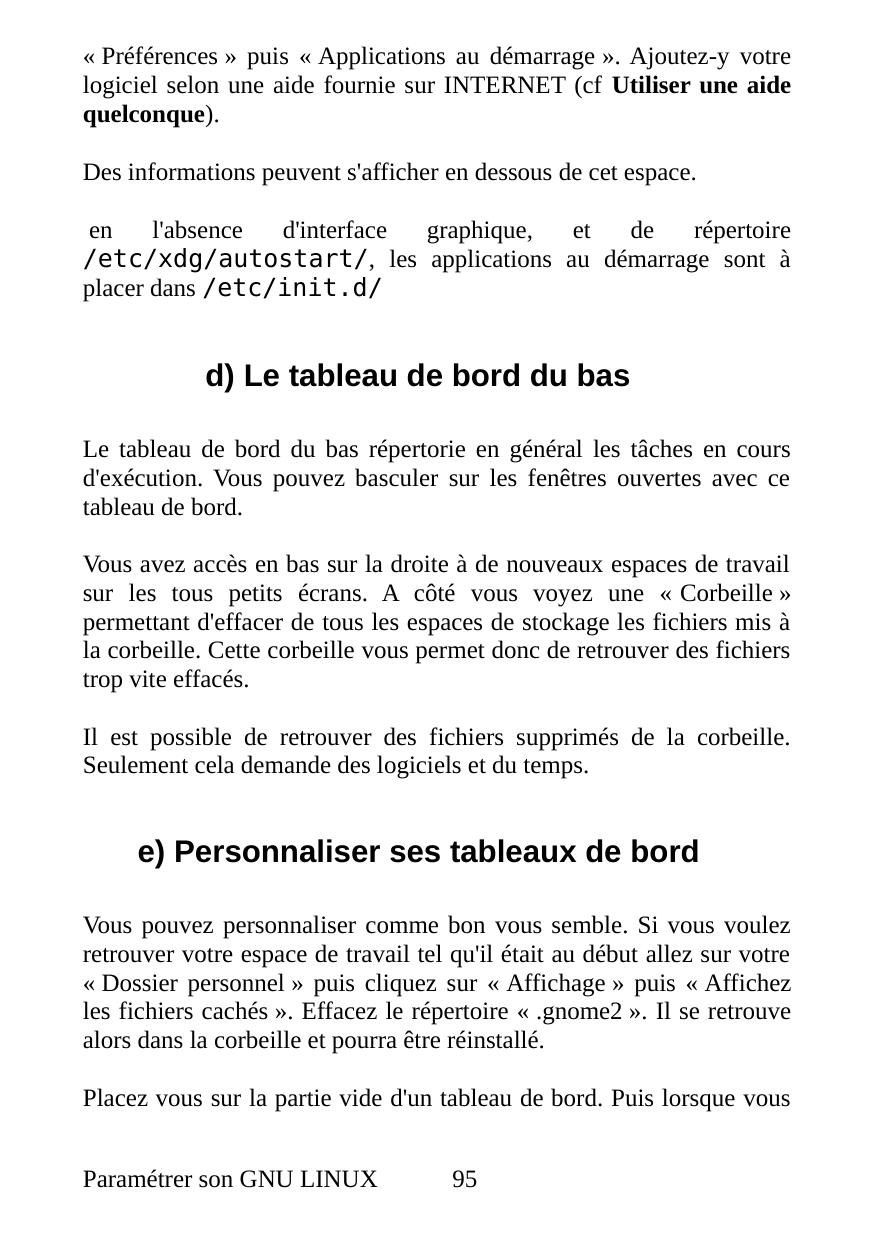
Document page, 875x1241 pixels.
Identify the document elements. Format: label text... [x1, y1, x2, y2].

text Le tableau de bord du bas répertorie en général les tâches en cours d'exécution. Vous pouvez basculer sur les fenêtres ouvertes avec ce tableau de bord. [83, 434, 791, 521]
subtitle Personnaliser ses tableaux de bord [83, 833, 791, 869]
text Vous pouvez personnaliser comme bon vous semble. Si vous voulez retrouver votre espace de travail tel qu'il était au début allez sur votre « Dossier personnel » puis cliquez sur « Affichage » puis « Affichez les fichiers cachés ». Effacez le répertoire « .gnome2 ». Il se retrouve alors dans la corbeille et pourra être réinstallé. [83, 910, 791, 1054]
text Vous avez accès en bas sur la droite à de nouveaux espaces de travail sur les tous petits écrans. A côté vous voyez une « Corbeille » permettant d'effacer de tous les espaces de stockage les fichiers mis à la corbeille. Cette corbeille vous permet donc de retrouver des fichiers trop vite effacés. [83, 549, 791, 693]
text « Préférences » puis « Applications au démarrage ». Ajoutez-y votre logiciel selon une aide fournie sur INTERNET (cf Utiliser une aide quelconque). [83, 41, 791, 128]
text en l'absence d'interface graphique, et de répertoire /etc/xdg/autostart/, les applications au démarrage sont à placer dans /etc/init.d/ [83, 215, 791, 303]
text Des informations peuvent s'afficher en dessous de cet espace. [83, 157, 791, 186]
text Placez vous sur la partie vide d'un tableau de bord. Puis lorsque vous [83, 1083, 791, 1112]
subtitle Le tableau de bord du bas [83, 357, 791, 393]
text Il est possible de retrouver des fichiers supprimés de la corbeille. Seulement cela demande des logiciels et du temps. [83, 722, 791, 779]
